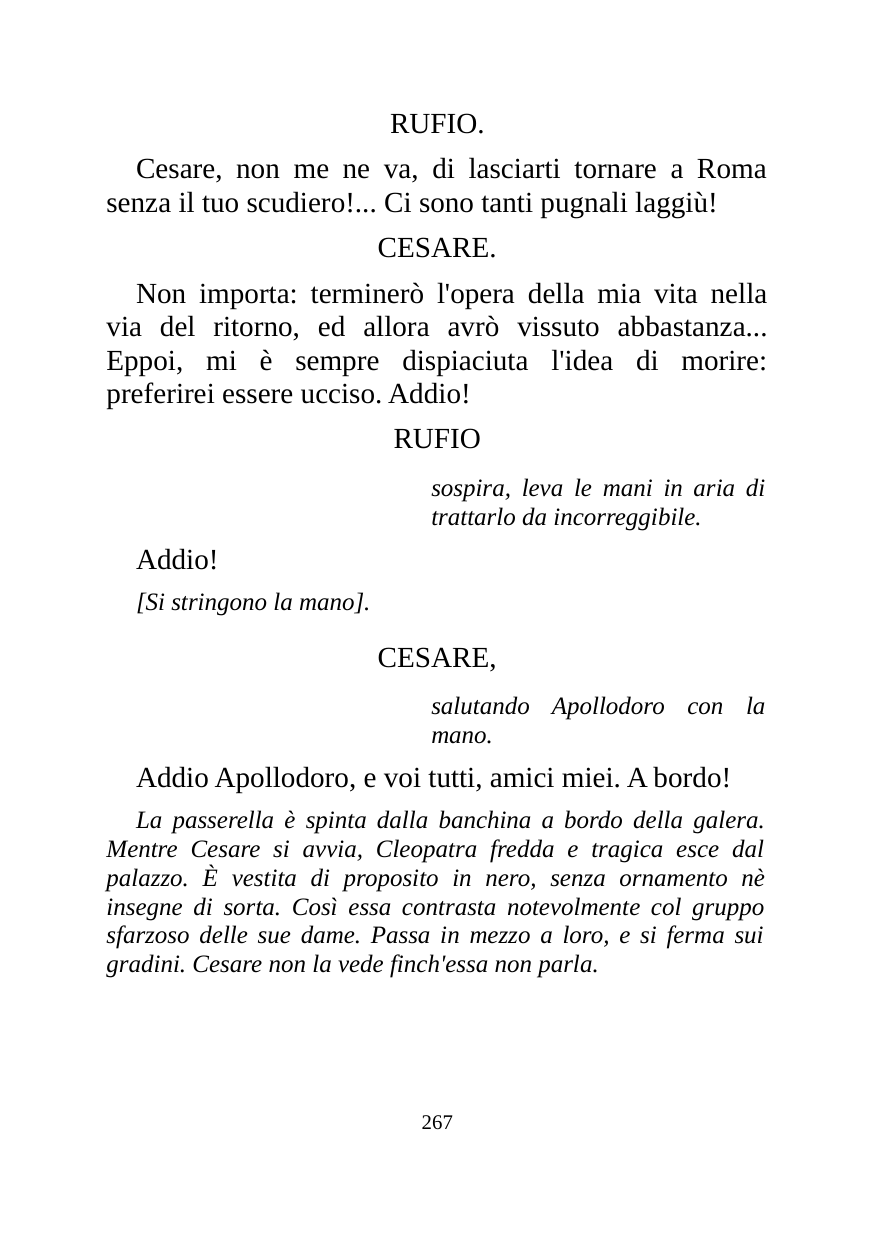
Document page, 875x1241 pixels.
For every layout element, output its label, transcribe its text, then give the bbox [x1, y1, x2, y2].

text CESARE, [106, 640, 768, 673]
text RUFIO [106, 422, 768, 455]
text Addio Apollodoro, e voi tutti, amici miei. A bordo! [106, 760, 768, 794]
text Non importa: terminerò l'opera della mia vita nella via del ritorno, ed allora avrò vissuto abbastanza... Eppoi, mi è sempre dispiaciuta l'idea di morire: preferirei essere ucciso. Addio! [106, 276, 768, 410]
text [Si stringono la mano]. [106, 587, 768, 616]
text salutando Apollodoro con la mano. [431, 691, 768, 748]
text Addio! [106, 542, 768, 576]
text RUFIO. [106, 106, 768, 140]
text Cesare, non me ne va, di lasciarti tornare a Roma senza il tuo scudiero!... Ci sono tanti pugnali laggiù! [106, 152, 768, 219]
text La passerella è spinta dalla banchina a bordo della galera. Mentre Cesare si avvia, Cleopatra fredda e tragica esce dal palazzo. È vestita di proposito in nero, senza ornamento nè insegne di sorta. Così essa contrasta notevolmente col gruppo sfarzoso delle sue dame. Passa in mezzo a loro, e si ferma sui gradini. Cesare non la vede finch'essa non parla. [106, 806, 768, 978]
text CESARE. [106, 230, 768, 264]
text sospira, leva le mani in aria di trattarlo da incorreggibile. [431, 473, 768, 530]
